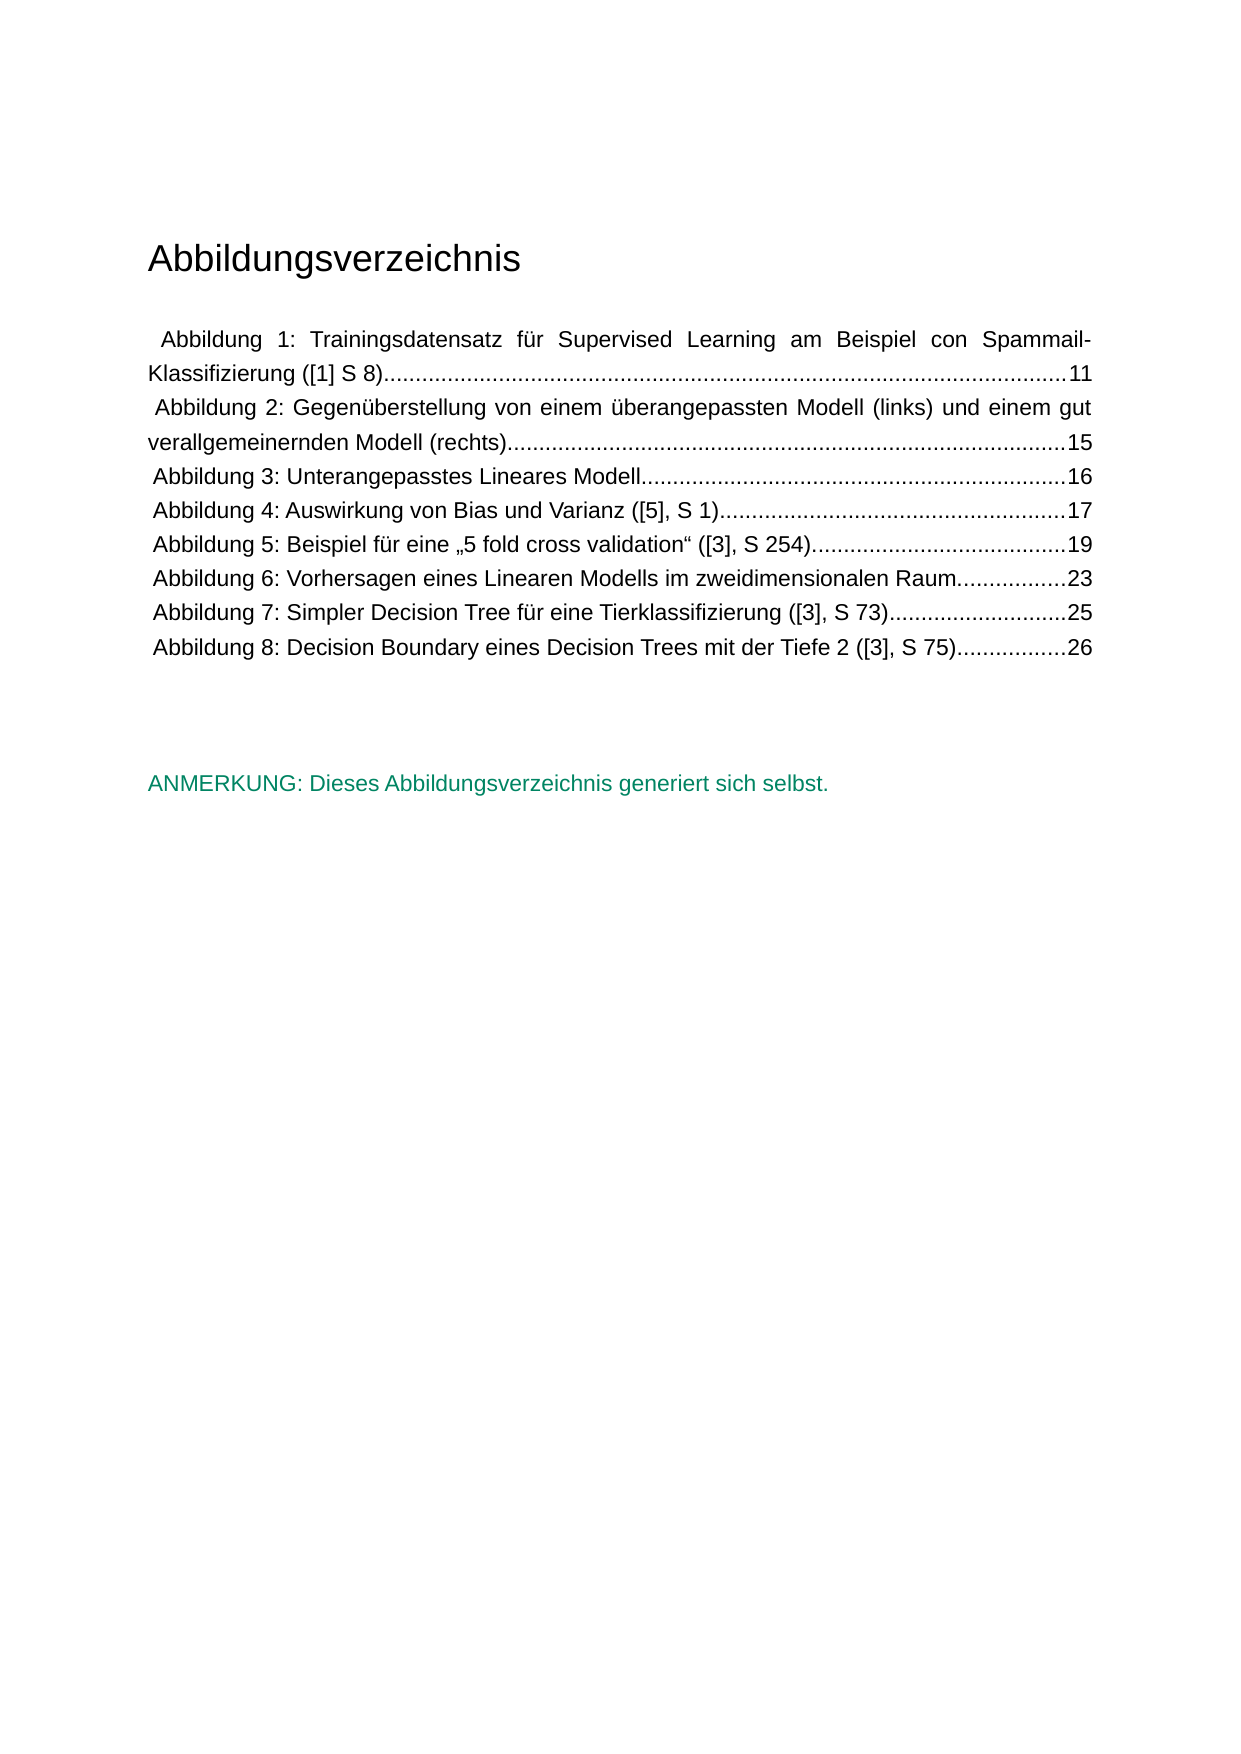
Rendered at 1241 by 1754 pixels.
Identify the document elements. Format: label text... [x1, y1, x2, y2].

text Abbildung 2: Gegenüberstellung von einem überangepassten Modell (links) und einem gut verallgemeinernden Modell (rechts). 15 [148, 394, 1092, 455]
text Abbildung 8: Decision Boundary eines Decision Trees mit der Tiefe 2 ([3], S 75) 26 [148, 633, 1092, 660]
text ANMERKUNG: Dieses Abbildungsverzeichnis generiert sich selbst. [148, 770, 1092, 797]
text Abbildung 3: Unterangepasstes Lineares Modell 16 [148, 463, 1092, 489]
text Abbildung 5: Beispiel für eine „5 fold cross validation“ ([3], S 254). 19 [148, 531, 1092, 557]
text Abbildungsverzeichnis [148, 236, 1092, 279]
text Abbildung 6: Vorhersagen eines Linearen Modells im zweidimensionalen Raum. 23 [148, 565, 1092, 592]
text Abbildung 7: Simpler Decision Tree für eine Tierklassifizierung ([3], S 73) 25 [148, 599, 1092, 626]
text Abbildung 1: Trainingsdatensatz für Supervised Learning am Beispiel con Spammail-Klassifizierung ([1] S 8) 11 [148, 326, 1092, 387]
text Abbildung 4: Auswirkung von Bias und Varianz ([5], S 1) 17 [148, 497, 1092, 523]
